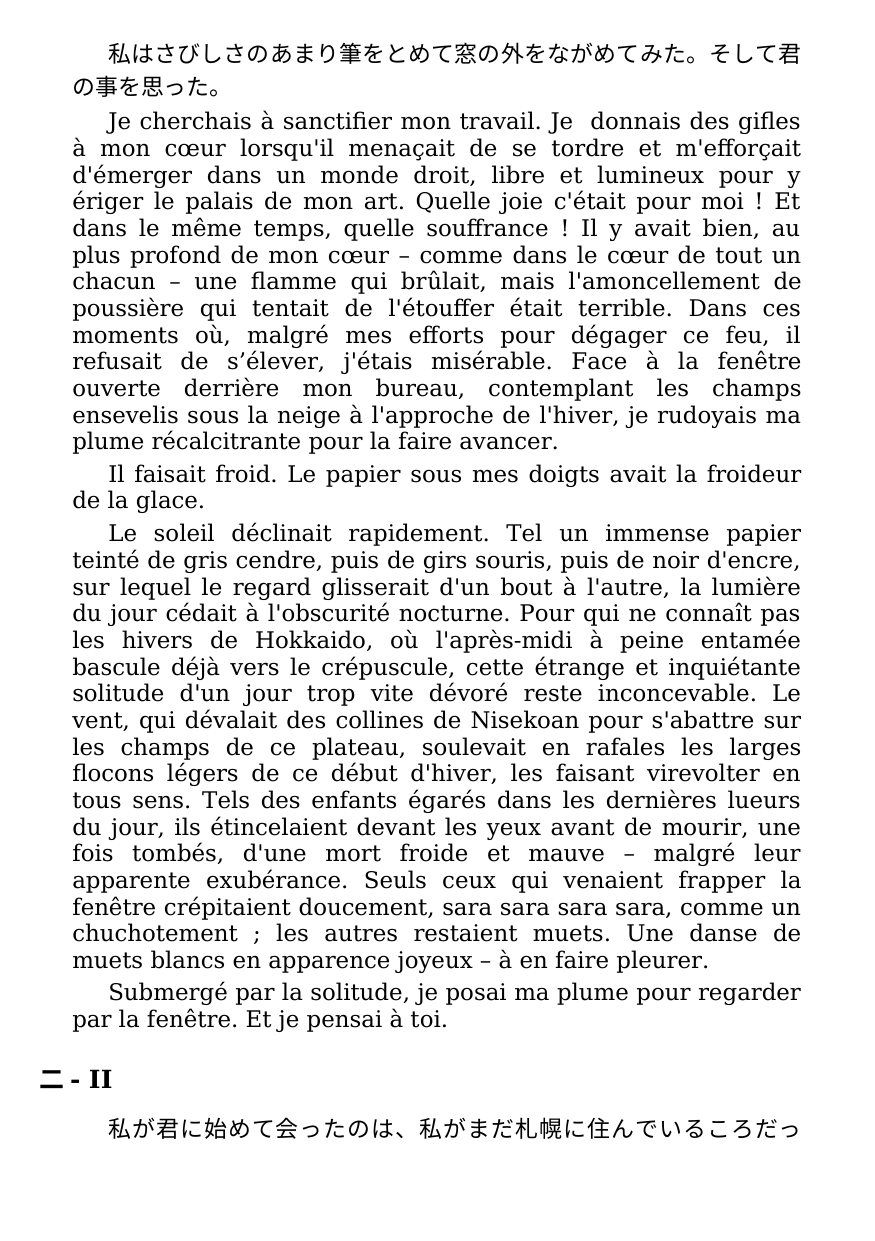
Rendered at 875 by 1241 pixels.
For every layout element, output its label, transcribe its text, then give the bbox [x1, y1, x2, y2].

text 私はさびしさのあまり筆をとめて窓の外をながめてみた。そして君の事を思った。 [72, 36, 802, 102]
text Submergé par la solitude, je posai ma plume pour regarder par la fenêtre. Et je pensai à toi. [72, 979, 802, 1033]
text 私が君に始めて会ったのは、私がまだ札幌に住んでいるころだっ [72, 1111, 802, 1144]
text Le soleil déclinait rapidement. Tel un immense papier teinté de gris cendre, puis de girs souris, puis de noir d'encre, sur lequel le regard glisserait d'un bout à l'autre, la lumière du jour cédait à l'obscurité nocturne. Pour qui ne connaît pas les hivers de Hokkaido, où l'après-midi à peine entamée bascule déjà vers le crépuscule, cette étrange et inquiétante solitude d'un jour trop vite dévoré reste inconcevable. Le vent, qui dévalait des collines de Nisekoan pour s'abattre sur les champs de ce plateau, soulevait en rafales les larges flocons légers de ce début d'hiver, les faisant virevolter en tous sens. Tels des enfants égarés dans les dernières lueurs du jour, ils étincelaient devant les yeux avant de mourir, une fois tombés, d'une mort froide et mauve – malgré leur apparente exubérance. Seuls ceux qui venaient frapper la fenêtre crépitaient doucement, sara sara sara sara, comme un chuchotement ; les autres restaient muets. Une danse de muets blancs en apparence joyeux – à en faire pleurer. [72, 520, 802, 974]
subtitle 二 - II [36, 1057, 838, 1099]
text Je cherchais à sanctifier mon travail. Je donnais des gifles à mon cœur lorsqu'il menaçait de se tordre et m'efforçait d'émerger dans un monde droit, libre et lumineux pour y ériger le palais de mon art. Quelle joie c'était pour moi ! Et dans le même temps, quelle souffrance ! Il y avait bien, au plus profond de mon cœur – comme dans le cœur de tout un chacun – une flamme qui brûlait, mais l'amoncellement de poussière qui tentait de l'étouffer était terrible. Dans ces moments où, malgré mes efforts pour dégager ce feu, il refusait de s’élever, j'étais misérable. Face à la fenêtre ouverte derrière mon bureau, contemplant les champs ensevelis sous la neige à l'approche de l'hiver, je rudoyais ma plume récalcitrante pour la faire avancer. [72, 108, 802, 455]
text Il faisait froid. Le papier sous mes doigts avait la froideur de la glace. [72, 461, 802, 514]
